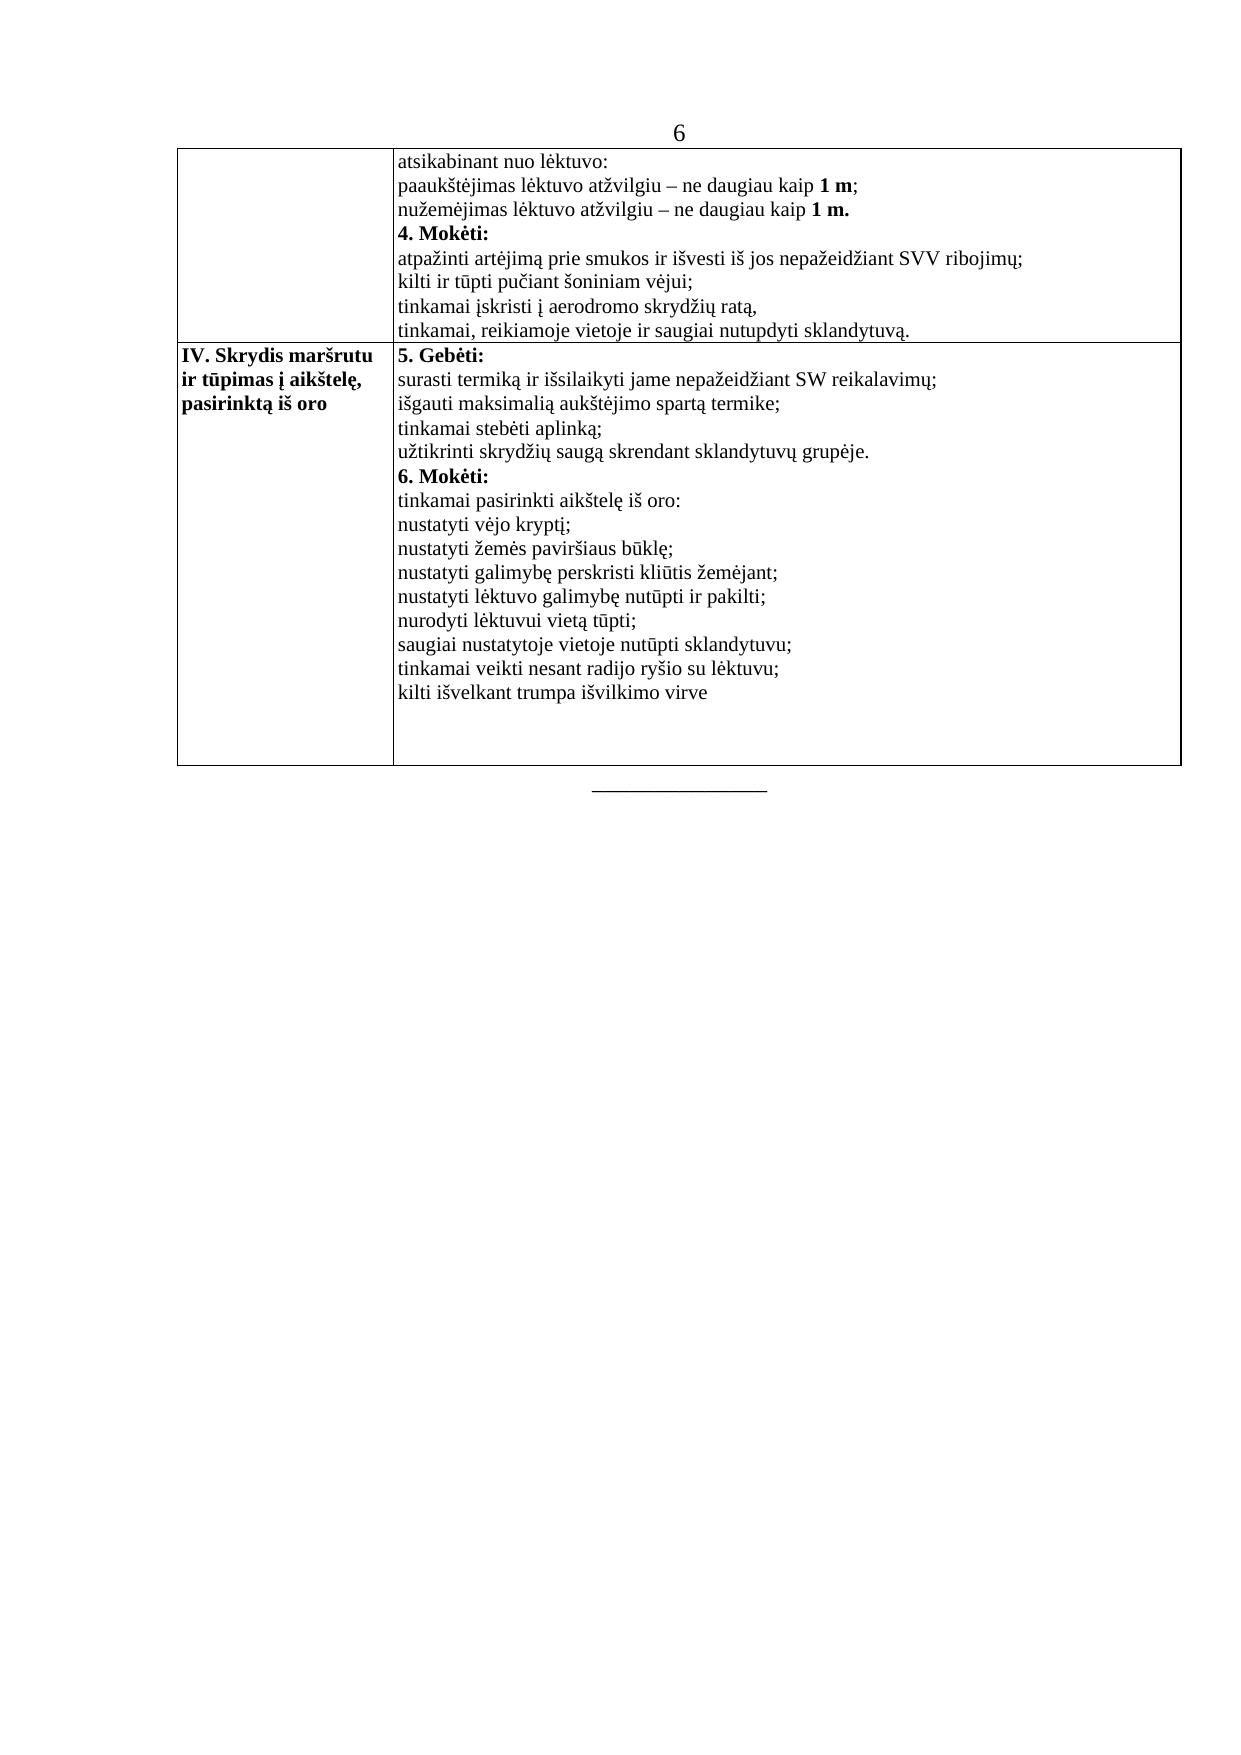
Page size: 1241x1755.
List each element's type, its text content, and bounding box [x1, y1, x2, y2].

text ______________ [177, 766, 1181, 795]
table_cell IV. Skrydis maršrutu ir tūpimas į aikštelę, pasirinktą iš oro [178, 343, 393, 765]
table_cell 5. Gebėti: surasti termiką ir išsilaikyti jame nepažeidžiant SW reikalavimų; išgauti maksimalią aukštėjimo spartą termike; tinkamai stebėti aplinką; užtikrinti skrydžių saugą skrendant sklandytuvų grupėje. 6. Mokėti: tinkamai pasirinkti aikštelę iš oro: nustatyti vėjo kryptį; nustatyti žemės paviršiaus būklę; nustatyti galimybę perskristi kliūtis žemėjant; nustatyti lėktuvo galimybę nutūpti ir pakilti; nurodyti lėktuvui vietą tūpti; saugiai nustatytoje vietoje nutūpti sklandytuvu; tinkamai veikti nesant radijo ryšio su lėktuvu; kilti išvelkant trumpa išvilkimo virve [394, 343, 1180, 765]
table_cell [178, 149, 393, 342]
